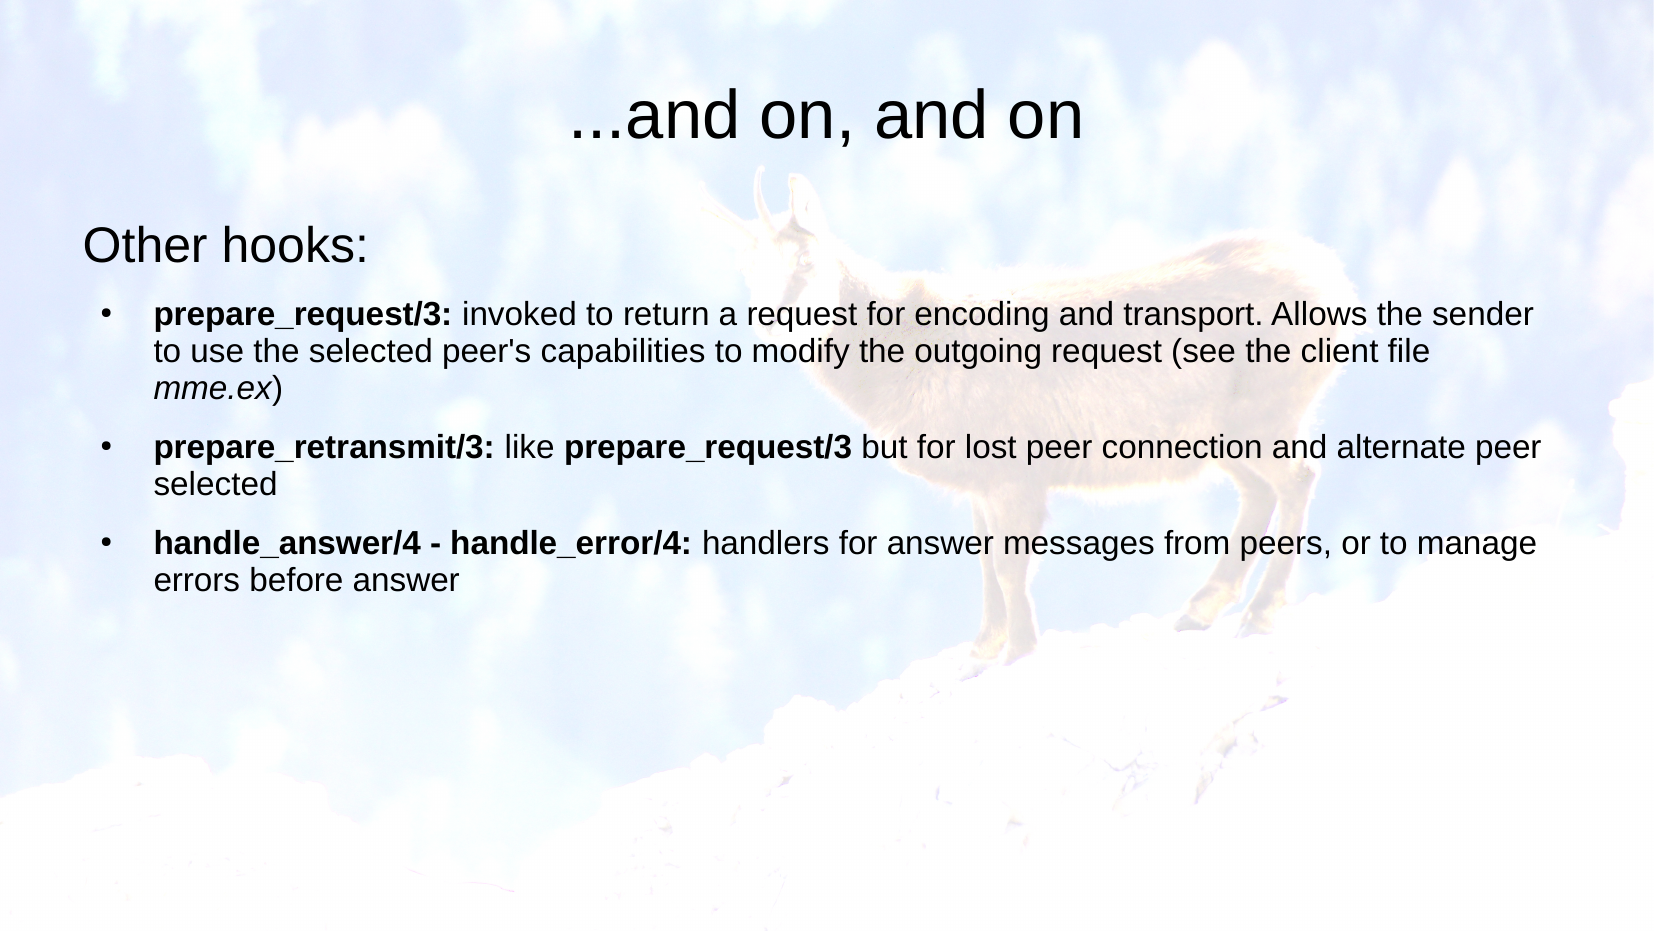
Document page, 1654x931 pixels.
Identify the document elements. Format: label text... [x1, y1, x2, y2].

list Other hooks: prepare_request/3: invoked to return a request for encoding and transport. Allows the sender to use the selected peer's capabilities to modify the outgoing request (see the client file mme.ex) prepare_retransmit/3: like prepare_request/3 but for lost peer connection and alternate peer selected handle_answer/4 - handle_error/4: handlers for answer messages from peers, or to manage errors before answer [82, 217, 1571, 758]
title ...and on, and on [82, 37, 1571, 193]
picture [0, 0, 1654, 931]
